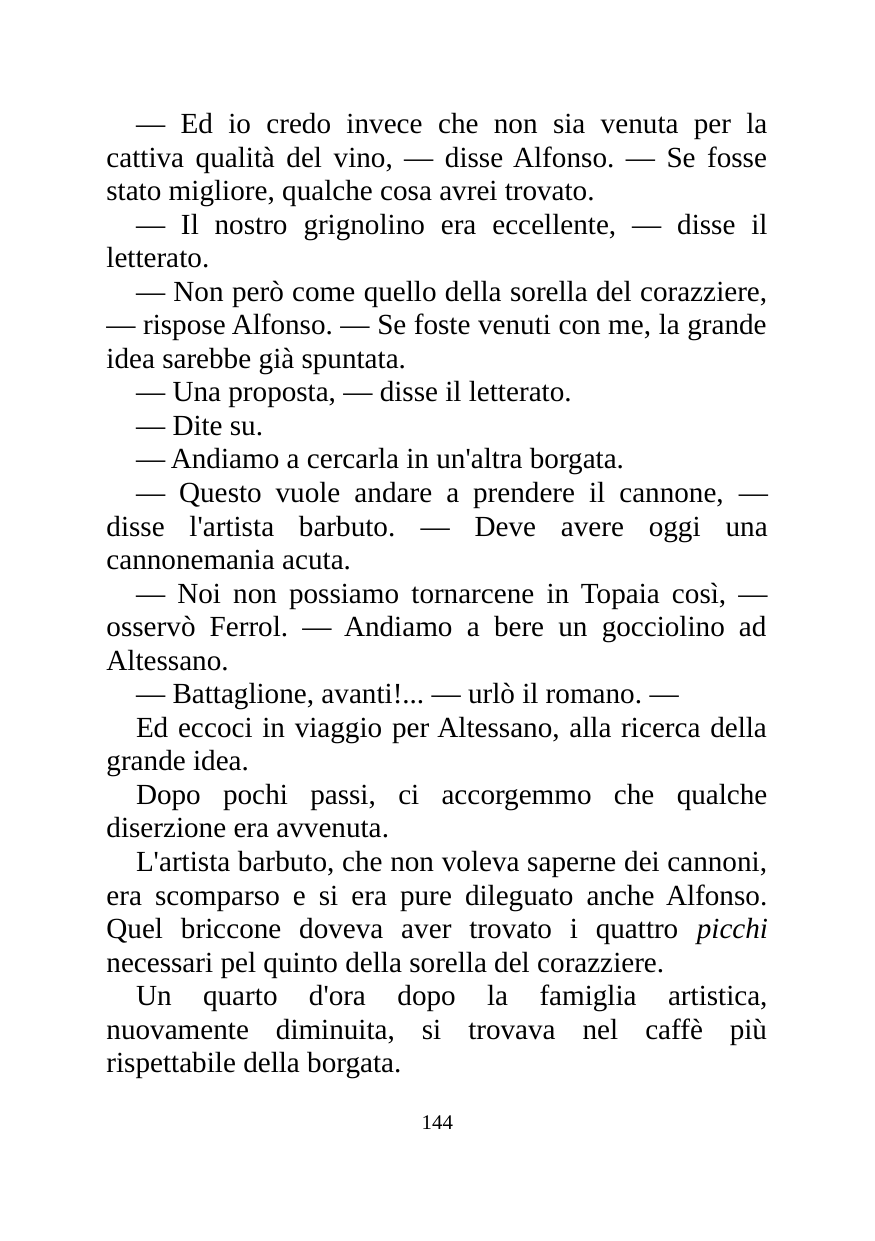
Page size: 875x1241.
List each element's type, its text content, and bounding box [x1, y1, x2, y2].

text — Il nostro grignolino era eccellente, — disse il letterato. [106, 207, 768, 274]
text Ed eccoci in viaggio per Altessano, alla ricerca della grande idea. [106, 710, 768, 777]
text — Non però come quello della sorella del corazziere, — rispose Alfonso. — Se foste venuti con me, la grande idea sarebbe già spuntata. [106, 274, 768, 374]
text — Ed io credo invece che non sia venuta per la cattiva qualità del vino, — disse Alfonso. — Se fosse stato migliore, qualche cosa avrei trovato. [106, 106, 768, 207]
text — Andiamo a cercarla in un'altra borgata. [106, 442, 768, 475]
text L'artista barbuto, che non voleva saperne dei cannoni, era scomparso e si era pure dileguato anche Alfonso. Quel briccone doveva aver trovato i quattro picchi necessari pel quinto della sorella del corazziere. [106, 844, 768, 978]
text — Battaglione, avanti!... — urlò il romano. — [106, 676, 768, 710]
text — Noi non possiamo tornarcene in Topaia così, — osservò Ferrol. — Andiamo a bere un gocciolino ad Altessano. [106, 576, 768, 676]
text Dopo pochi passi, ci accorgemmo che qualche diserzione era avvenuta. [106, 777, 768, 844]
text — Questo vuole andare a prendere il cannone, — disse l'artista barbuto. — Deve avere oggi una cannonemania acuta. [106, 475, 768, 576]
text — Dite su. [106, 408, 768, 442]
text — Una proposta, — disse il letterato. [106, 374, 768, 408]
text Un quarto d'ora dopo la famiglia artistica, nuovamente diminuita, si trovava nel caffè più rispettabile della borgata. [106, 978, 768, 1079]
